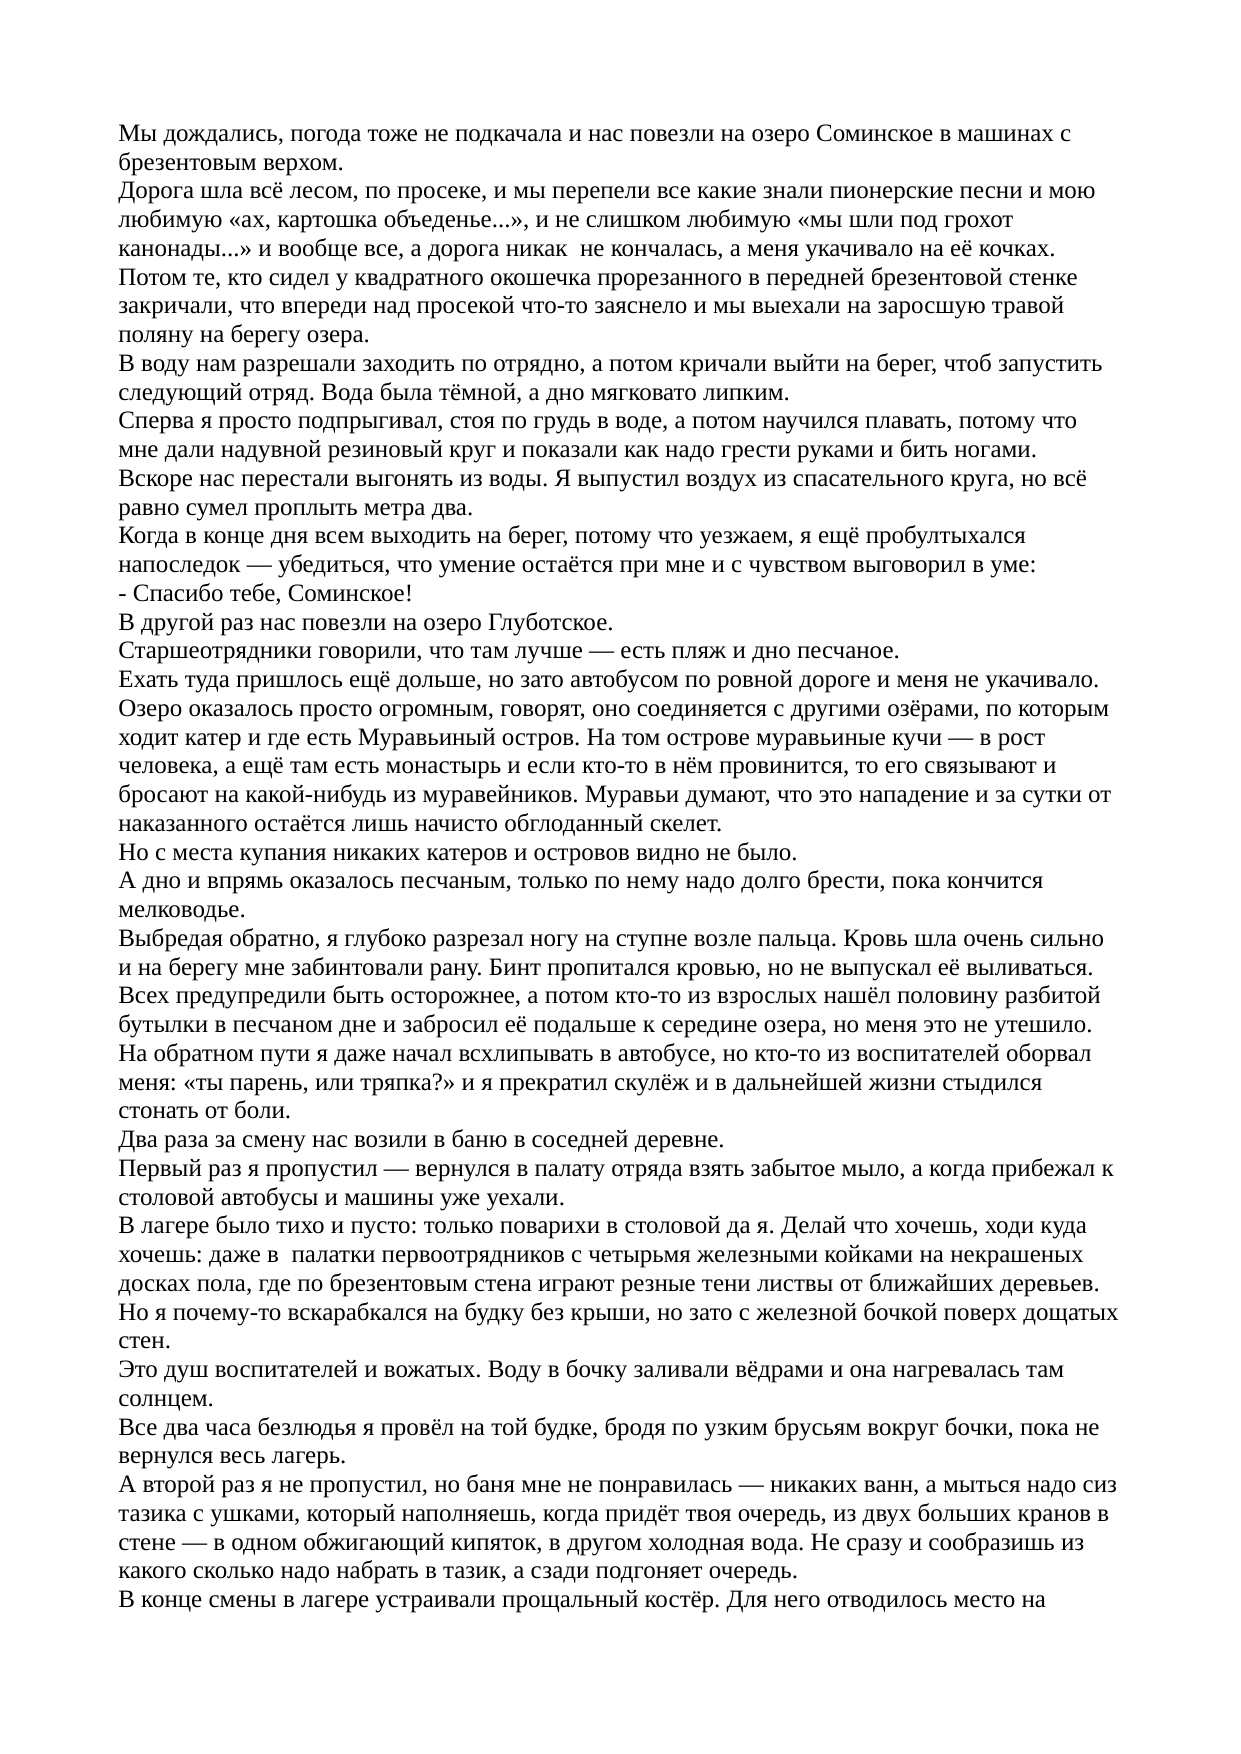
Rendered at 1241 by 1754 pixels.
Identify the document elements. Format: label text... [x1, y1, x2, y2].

text Вскоре нас перестали выгонять из воды. Я выпустил воздух из спасательного круга, но всё равно сумел проплыть метра два. [118, 463, 1122, 521]
text Ехать туда пришлось ещё дольше, но зато автобусом по ровной дороге и меня не укачивало. [118, 664, 1122, 693]
text Старшеотрядники говорили, что там лучше — есть пляж и дно песчаное. [118, 636, 1122, 664]
text В лагере было тихо и пусто: только поварихи в столовой да я. Делай что хочешь, ходи куда хочешь: даже в палатки первоотрядников с четырьмя железными койками на некрашеных досках пола, где по брезентовым стена играют резные тени листвы от ближайших деревьев. [118, 1211, 1122, 1297]
text А второй раз я не пропустил, но баня мне не понравилась — никаких ванн, а мыться надо сиз тазика с ушками, который наполняешь, когда придёт твоя очередь, из двух больших кранов в стене — в одном обжигающий кипяток, в другом холодная вода. Не сразу и сообразишь из какого сколько надо набрать в тазик, а сзади подгоняет очередь. [118, 1469, 1122, 1584]
text Выбредая обратно, я глубоко разрезал ногу на ступне возле пальца. Кровь шла очень сильно и на берегу мне забинтовали рану. Бинт пропитался кровью, но не выпускал её выливаться. [118, 923, 1122, 981]
text Когда в конце дня всем выходить на берег, потому что уезжаем, я ещё пробултыхался напоследок — убедиться, что умение остаётся при мне и с чувством выговорил в уме: [118, 521, 1122, 578]
text Потом те, кто сидел у квадратного окошечка прорезанного в передней брезентовой стенке закричали, что впереди над просекой что-то заяснело и мы выехали на заросшую травой поляну на берегу озера. [118, 262, 1122, 348]
text Озеро оказалось просто огромным, говорят, оно соединяется с другими озёрами, по которым ходит катер и где есть Муравьиный остров. На том острове муравьиные кучи — в рост человека, а ещё там есть монастырь и если кто-то в нём провинится, то его связывают и бросают на какой-нибудь из муравейников. Муравьи думают, что это нападение и за сутки от наказанного остаётся лишь начисто обглоданный скелет. [118, 693, 1122, 837]
text А дно и впрямь оказалось песчаным, только по нему надо долго брести, пока кончится мелководье. [118, 866, 1122, 923]
text Все два часа безлюдья я провёл на той будке, бродя по узким брусьям вокруг бочки, пока не вернулся весь лагерь. [118, 1412, 1122, 1469]
text В другой раз нас повезли на озеро Глуботское. [118, 607, 1122, 636]
text На обратном пути я даже начал всхлипывать в автобусе, но кто-то из воспитателей оборвал меня: «ты парень, или тряпка?» и я прекратил скулёж и в дальнейшей жизни стыдился стонать от боли. [118, 1038, 1122, 1124]
text В воду нам разрешали заходить по отрядно, а потом кричали выйти на берег, чтоб запустить следующий отряд. Вода была тёмной, а дно мягковато липким. [118, 348, 1122, 406]
text Это душ воспитателей и вожатых. Воду в бочку заливали вёдрами и она нагревалась там солнцем. [118, 1354, 1122, 1412]
text Мы дождались, погода тоже не подкачала и нас повезли на озеро Соминское в машинах с брезентовым верхом. [118, 118, 1122, 176]
text Сперва я просто подпрыгивал, стоя по грудь в воде, а потом научился плавать, потому что мне дали надувной резиновый круг и показали как надо грести руками и бить ногами. [118, 406, 1122, 463]
text Всех предупредили быть осторожнее, а потом кто-то из взрослых нашёл половину разбитой бутылки в песчаном дне и забросил её подальше к середине озера, но меня это не утешило. [118, 981, 1122, 1038]
text Но я почему-то вскарабкался на будку без крыши, но зато с железной бочкой поверх дощатых стен. [118, 1297, 1122, 1354]
text Дорога шла всё лесом, по просеке, и мы перепели все какие знали пионерские песни и мою любимую «ах, картошка объеденье...», и не слишком любимую «мы шли под грохот канонады...» и вообще все, а дорога никак не кончалась, а меня укачивало на её кочках. [118, 176, 1122, 262]
text Но с места купания никаких катеров и островов видно не было. [118, 837, 1122, 866]
text Два раза за смену нас возили в баню в соседней деревне. [118, 1124, 1122, 1153]
text В конце смены в лагере устраивали прощальный костёр. Для него отводилось место на [118, 1584, 1122, 1613]
text Первый раз я пропустил — вернулся в палату отряда взять забытое мыло, а когда прибежал к столовой автобусы и машины уже уехали. [118, 1153, 1122, 1211]
text - Спасибо тебе, Соминское! [118, 578, 1122, 607]
